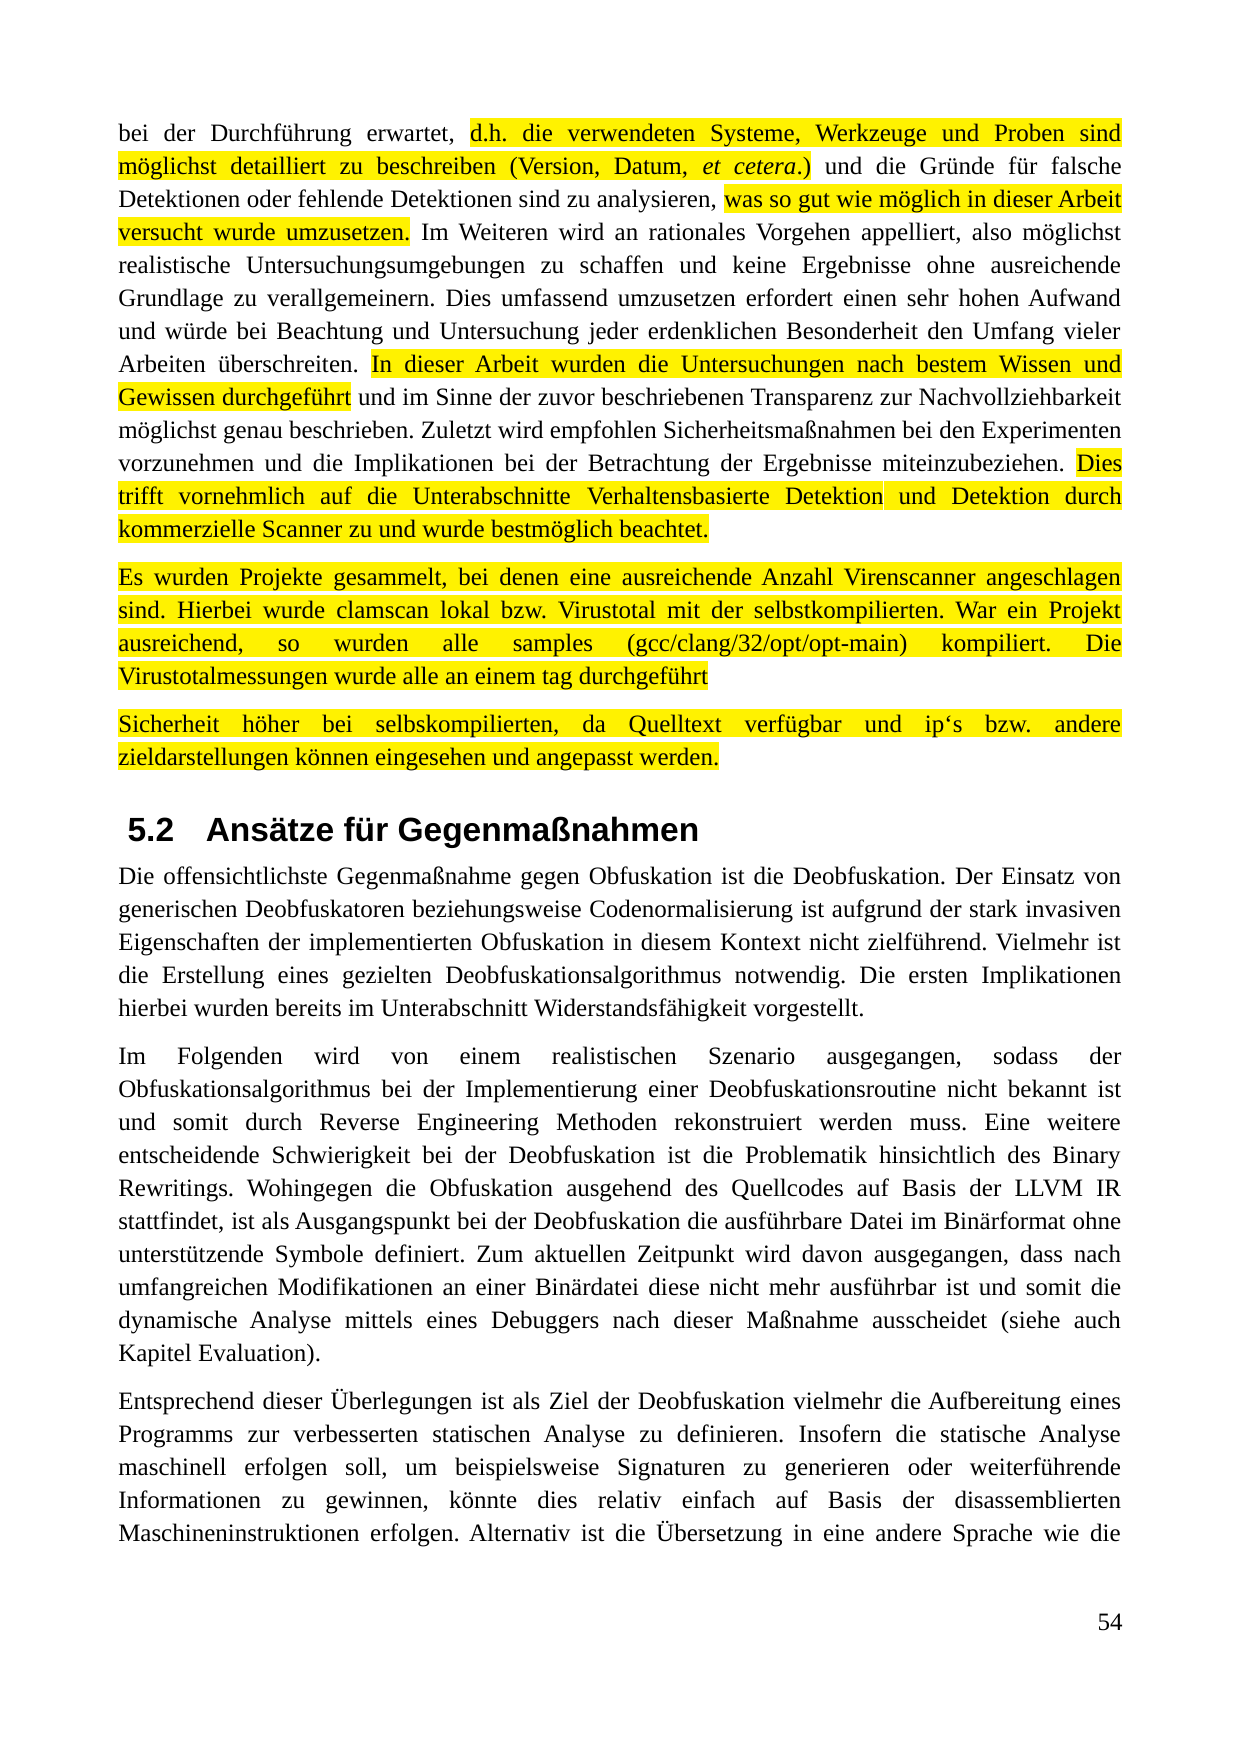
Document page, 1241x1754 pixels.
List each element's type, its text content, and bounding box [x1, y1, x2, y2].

text Entsprechend dieser Überlegungen ist als Ziel der Deobfuskation vielmehr die Aufbereitung eines Programms zur verbesserten statischen Analyse zu definieren. Insofern die statische Analyse maschinell erfolgen soll, um beispielsweise Signaturen zu generieren oder weiterführende Informationen zu gewinnen, könnte dies relativ einfach auf Basis der disassemblierten Maschineninstruktionen erfolgen. Alternativ ist die Übersetzung in eine andere Sprache wie die [118, 1386, 1122, 1547]
text Es wurden Projekte gesammelt, bei denen eine ausreichende Anzahl Virenscanner angeschlagen sind. Hierbei wurde clamscan lokal bzw. Virustotal mit der selbstkompilierten. War ein Projekt ausreichend, so wurden alle samples (gcc/clang/32/opt/opt-main) kompiliert. Die Virustotalmessungen wurde alle an einem tag durchgeführt [118, 562, 1122, 690]
text bei der Durchführung erwartet, d.h. die verwendeten Systeme, Werkzeuge und Proben sind möglichst detailliert zu beschreiben (Version, Datum, et cetera.) und die Gründe für falsche Detektionen oder fehlende Detektionen sind zu analysieren, was so gut wie möglich in dieser Arbeit versucht wurde umzusetzen. Im Weiteren wird an rationales Vorgehen appelliert, also möglichst realistische Untersuchungsumgebungen zu schaffen und keine Ergebnisse ohne ausreichende Grundlage zu verallgemeinern. Dies umfassend umzusetzen erfordert einen sehr hohen Aufwand und würde bei Beachtung und Untersuchung jeder erdenklichen Besonderheit den Umfang vieler Arbeiten überschreiten. In dieser Arbeit wurden die Untersuchungen nach bestem Wissen und Gewissen durchgeführt und im Sinne der zuvor beschriebenen Transparenz zur Nachvollziehbarkeit möglichst genau beschrieben. Zuletzt wird empfohlen Sicherheitsmaßnahmen bei den Experimenten vorzunehmen und die Implikationen bei der Betrachtung der Ergebnisse miteinzubeziehen. Dies trifft vornehmlich auf die Unterabschnitte Verhaltensbasierte Detektion und Detektion durch kommerzielle Scanner zu und wurde bestmöglich beachtet. [118, 118, 1122, 543]
subtitle Ansätze für Gegenmaßnahmen [118, 810, 1122, 849]
text Im Folgenden wird von einem realistischen Szenario ausgegangen, sodass der Obfuskationsalgorithmus bei der Implementierung einer Deobfuskationsroutine nicht bekannt ist und somit durch Reverse Engineering Methoden rekonstruiert werden muss. Eine weitere entscheidende Schwierigkeit bei der Deobfuskation ist die Problematik hinsichtlich des Binary Rewritings. Wohingegen die Obfuskation ausgehend des Quellcodes auf Basis der LLVM IR stattfindet, ist als Ausgangspunkt bei der Deobfuskation die ausführbare Datei im Binärformat ohne unterstützende Symbole definiert. Zum aktuellen Zeitpunkt wird davon ausgegangen, dass nach umfangreichen Modifikationen an einer Binärdatei diese nicht mehr ausführbar ist und somit die dynamische Analyse mittels eines Debuggers nach dieser Maßnahme ausscheidet (siehe auch Kapitel Evaluation). [118, 1041, 1122, 1367]
text Sicherheit höher bei selbskompilierten, da Quelltext verfügbar und ip‘s bzw. andere zieldarstellungen können eingesehen und angepasst werden. [118, 709, 1122, 770]
text Die offensichtlichste Gegenmaßnahme gegen Obfuskation ist die Deobfuskation. Der Einsatz von generischen Deobfuskatoren beziehungsweise Codenormalisierung ist aufgrund der stark invasiven Eigenschaften der implementierten Obfuskation in diesem Kontext nicht zielführend. Vielmehr ist die Erstellung eines gezielten Deobfuskationsalgorithmus notwendig. Die ersten Implikationen hierbei wurden bereits im Unterabschnitt Widerstandsfähigkeit vorgestellt. [118, 861, 1122, 1022]
